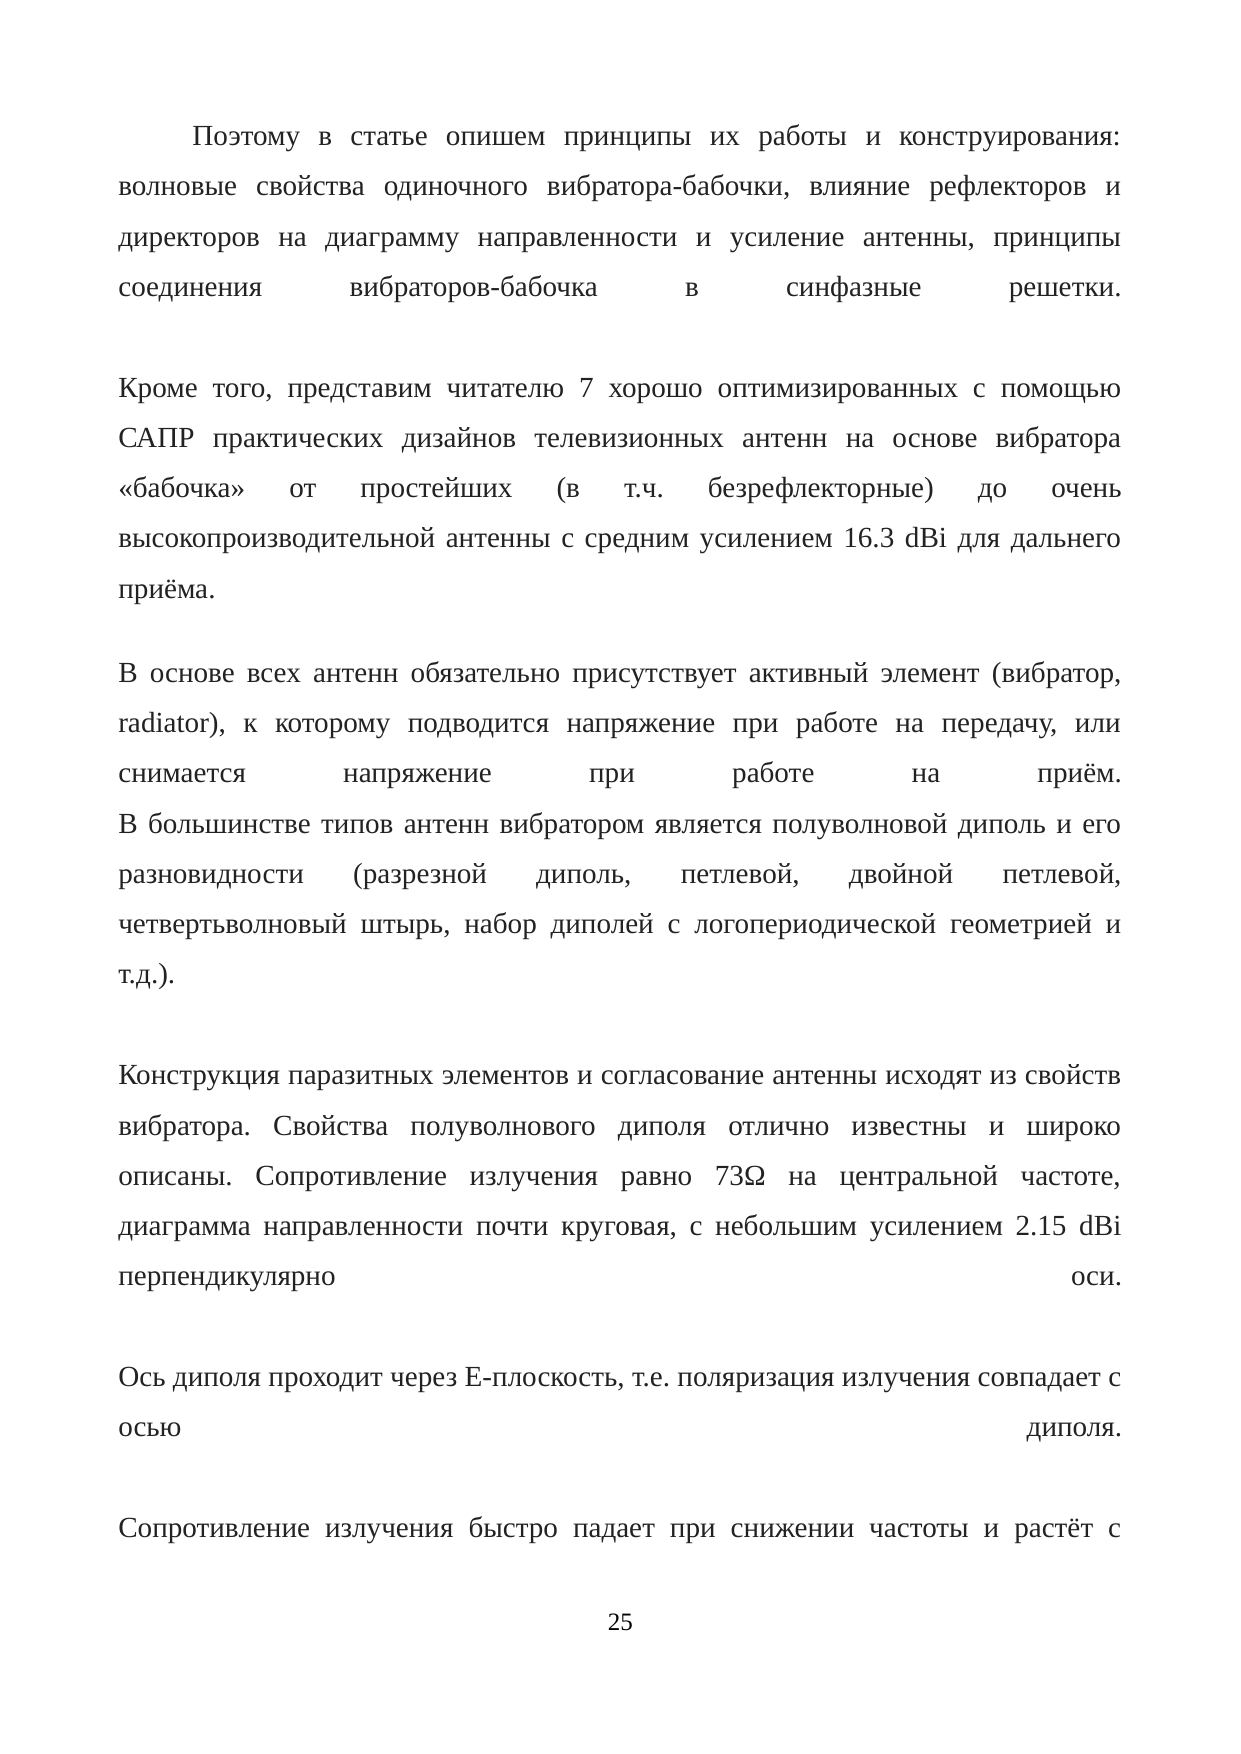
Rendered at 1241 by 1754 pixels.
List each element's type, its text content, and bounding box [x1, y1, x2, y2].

text Поэтому в статье опишем принципы их работы и конструирования: волновые свойства одиночного вибратора-бабочки, влияние рефлекторов и директоров на диаграмму направленности и усиление антенны, принципы соединения вибраторов-бабочка в синфазные решетки. Кроме того, представим читателю 7 хорошо оптимизированных с помощью САПР практических дизайнов телевизионных антенн на основе вибратора «бабочка» от простейших (в т.ч. безрефлекторные) до очень высокопроизводительной антенны с средним усилением 16.3 dBi для дальнего приёма. В основе всех антенн обязательно присутствует активный элемент (вибратор, radiator), к которому подводится напряжение при работе на передачу, или снимается напряжение при работе на приём. В большинстве типов антенн вибратором является полуволновой диполь и его разновидности (разрезной диполь, петлевой, двойной петлевой, четвертьволновый штырь, набор диполей с логопериодической геометрией и т.д.). Конструкция паразитных элементов и согласование антенны исходят из свойств вибратора. Свойства полуволнового диполя отлично известны и широко описаны. Сопротивление излучения равно 73Ω на центральной частоте, диаграмма направленности почти круговая, с небольшим усилением 2.15 dBi перпендикулярно оси. Ось диполя проходит через E-плоскость, т.е. поляризация излучения совпадает с осью диполя. Сопротивление излучения быстро падает при снижении частоты и растёт с [118, 118, 1122, 1544]
